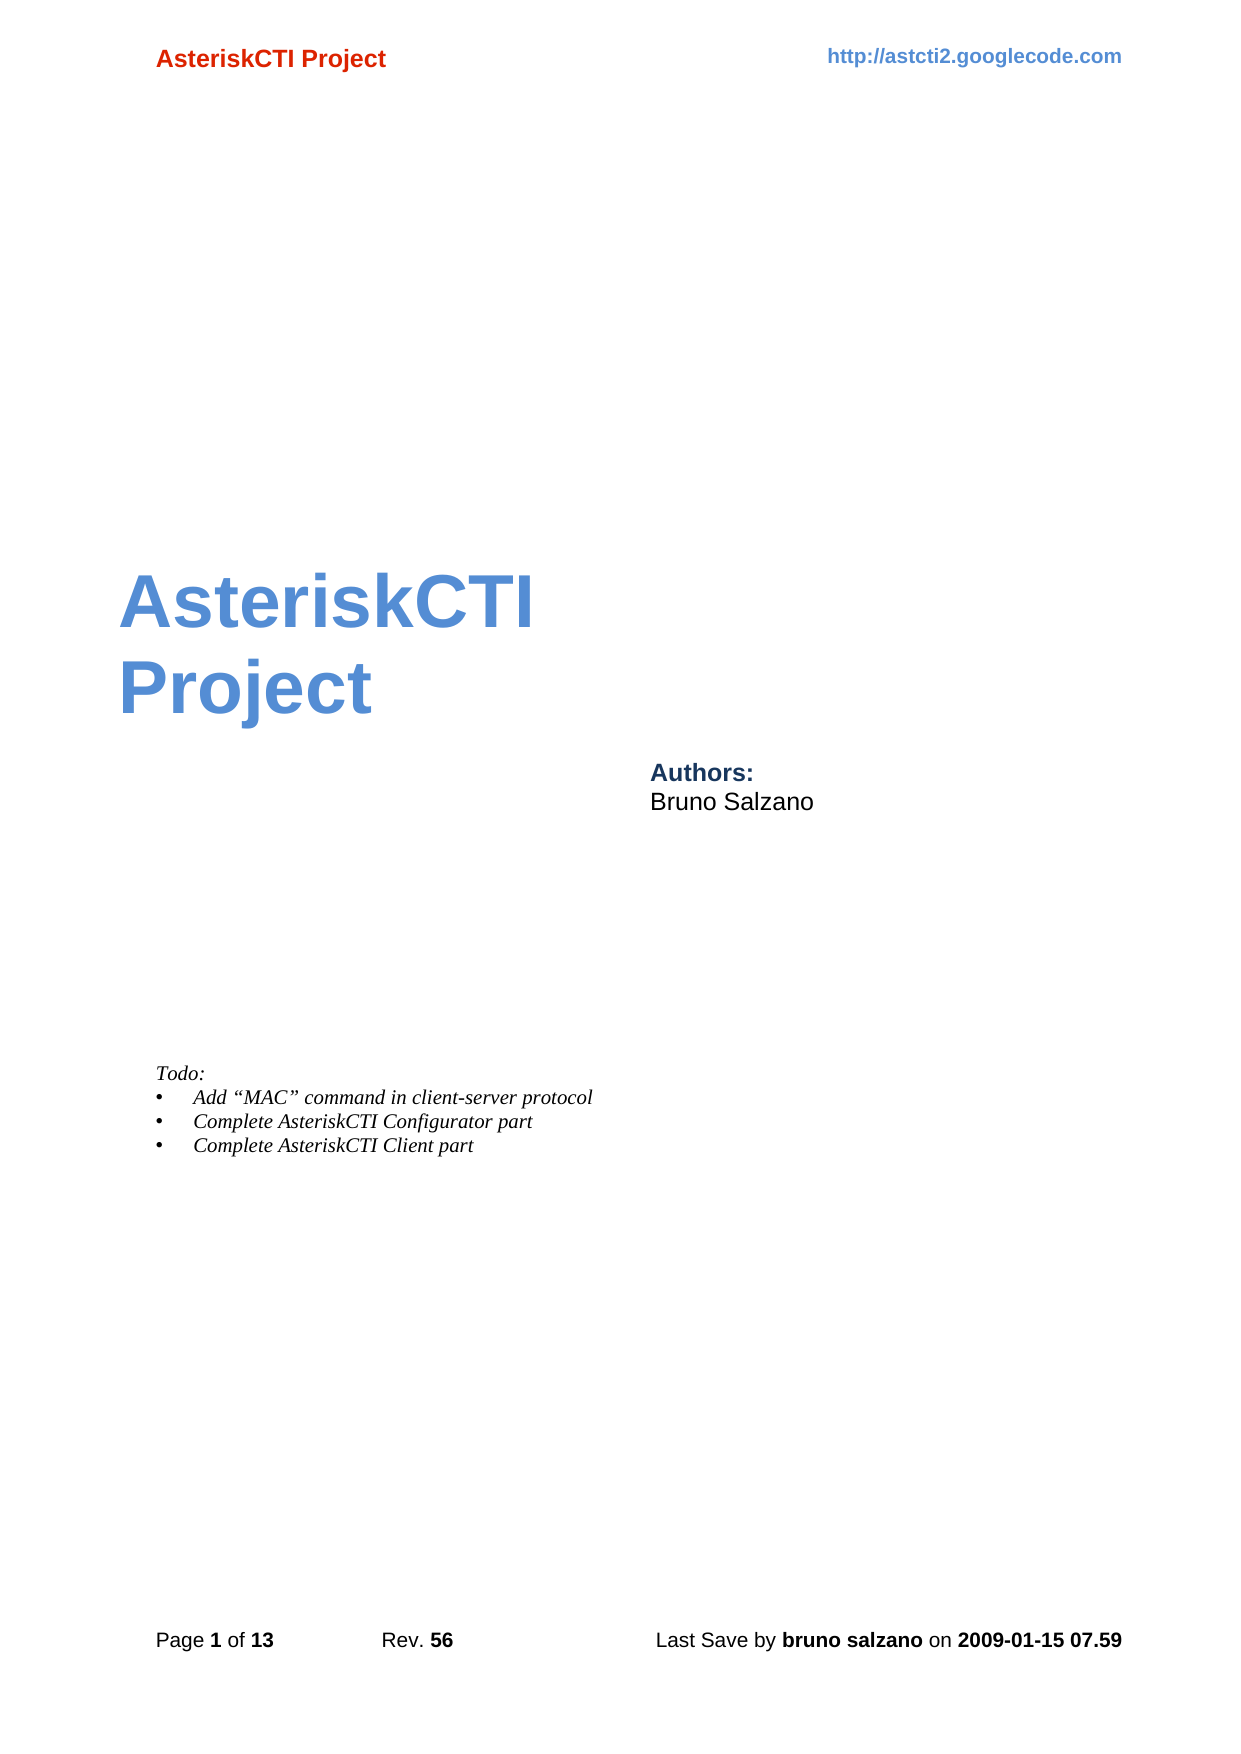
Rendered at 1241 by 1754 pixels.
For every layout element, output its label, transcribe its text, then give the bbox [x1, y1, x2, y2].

list Complete AsteriskCTI Client part [156, 1133, 1122, 1157]
list Add “MAC” command in client-server protocol [156, 1085, 1122, 1109]
text Todo: [118, 1061, 1122, 1085]
list Complete AsteriskCTI Configurator part [156, 1109, 1122, 1133]
table_header AsteriskCTI Project [107, 557, 639, 816]
table_header Authors: Bruno Salzano [639, 557, 1148, 816]
